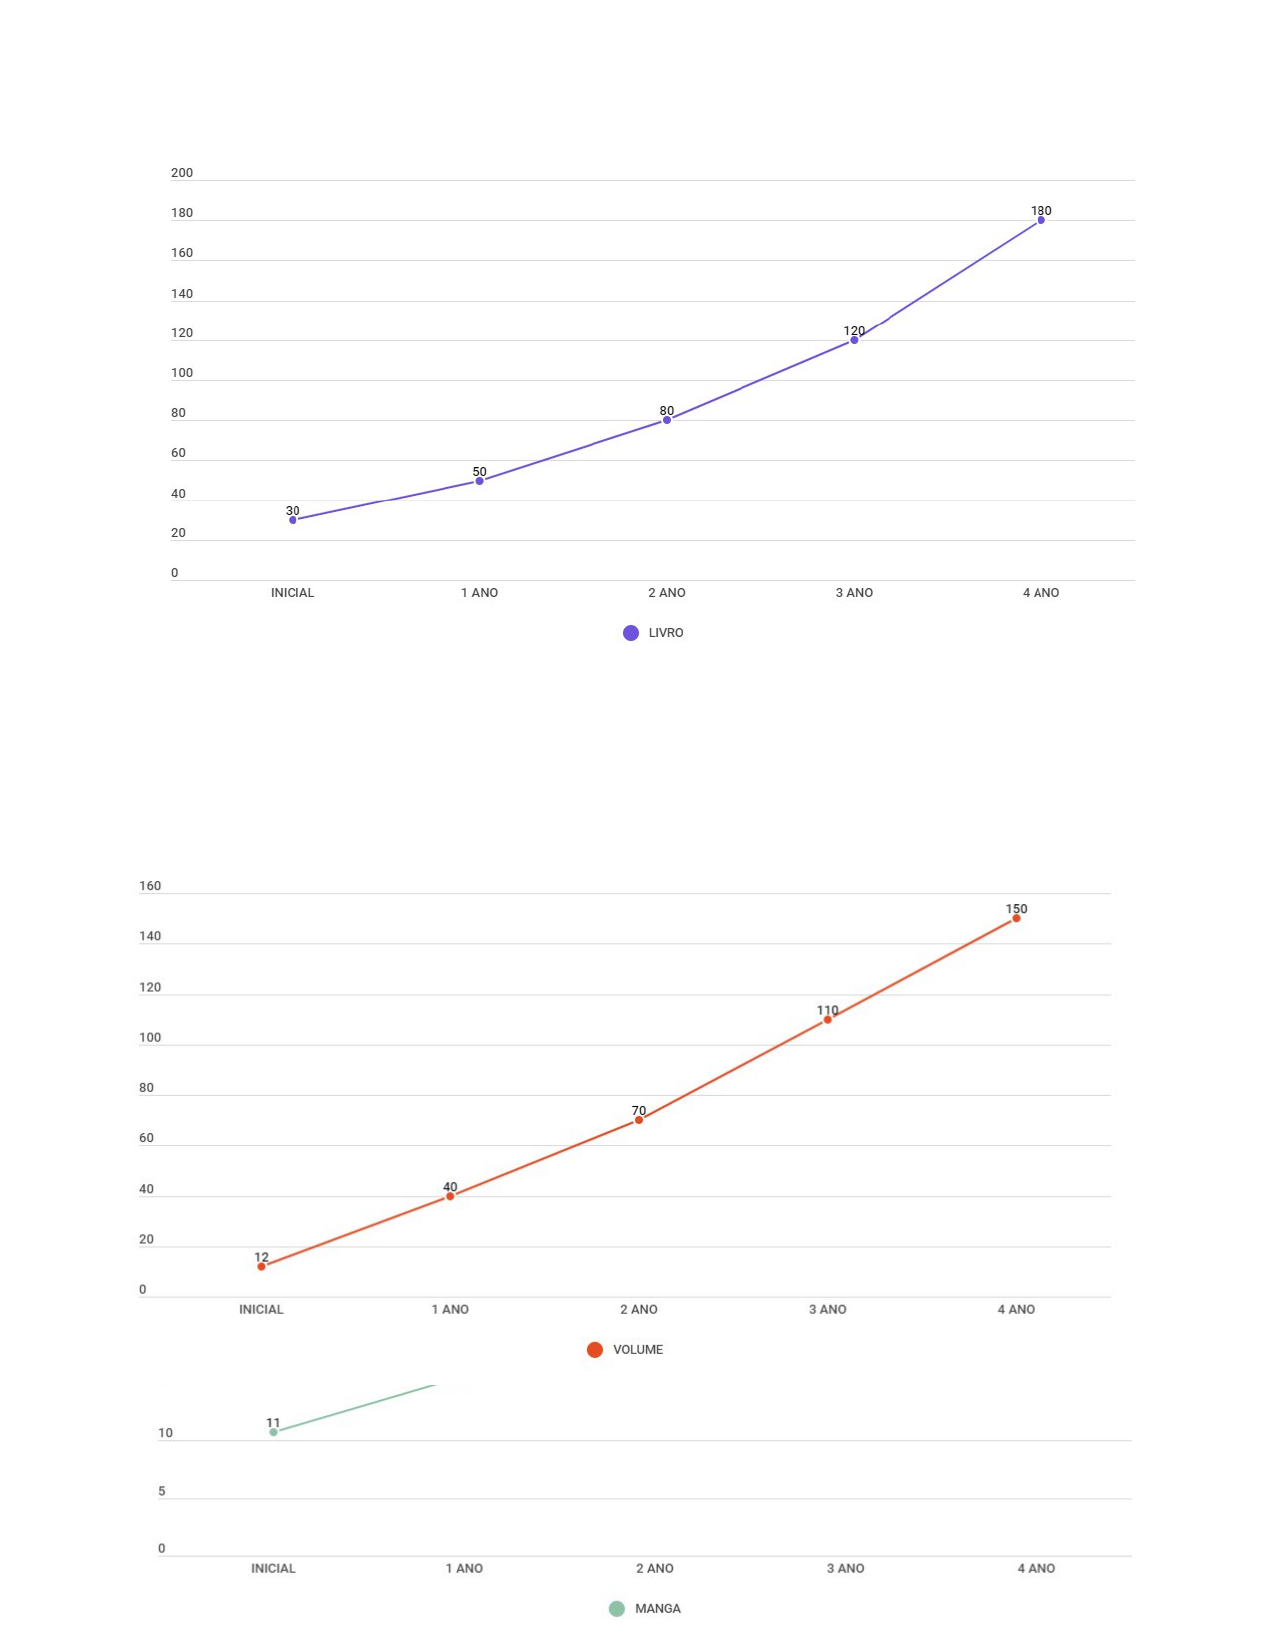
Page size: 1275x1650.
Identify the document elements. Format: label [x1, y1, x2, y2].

picture [147, 150, 1187, 676]
picture [116, 857, 1176, 1650]
